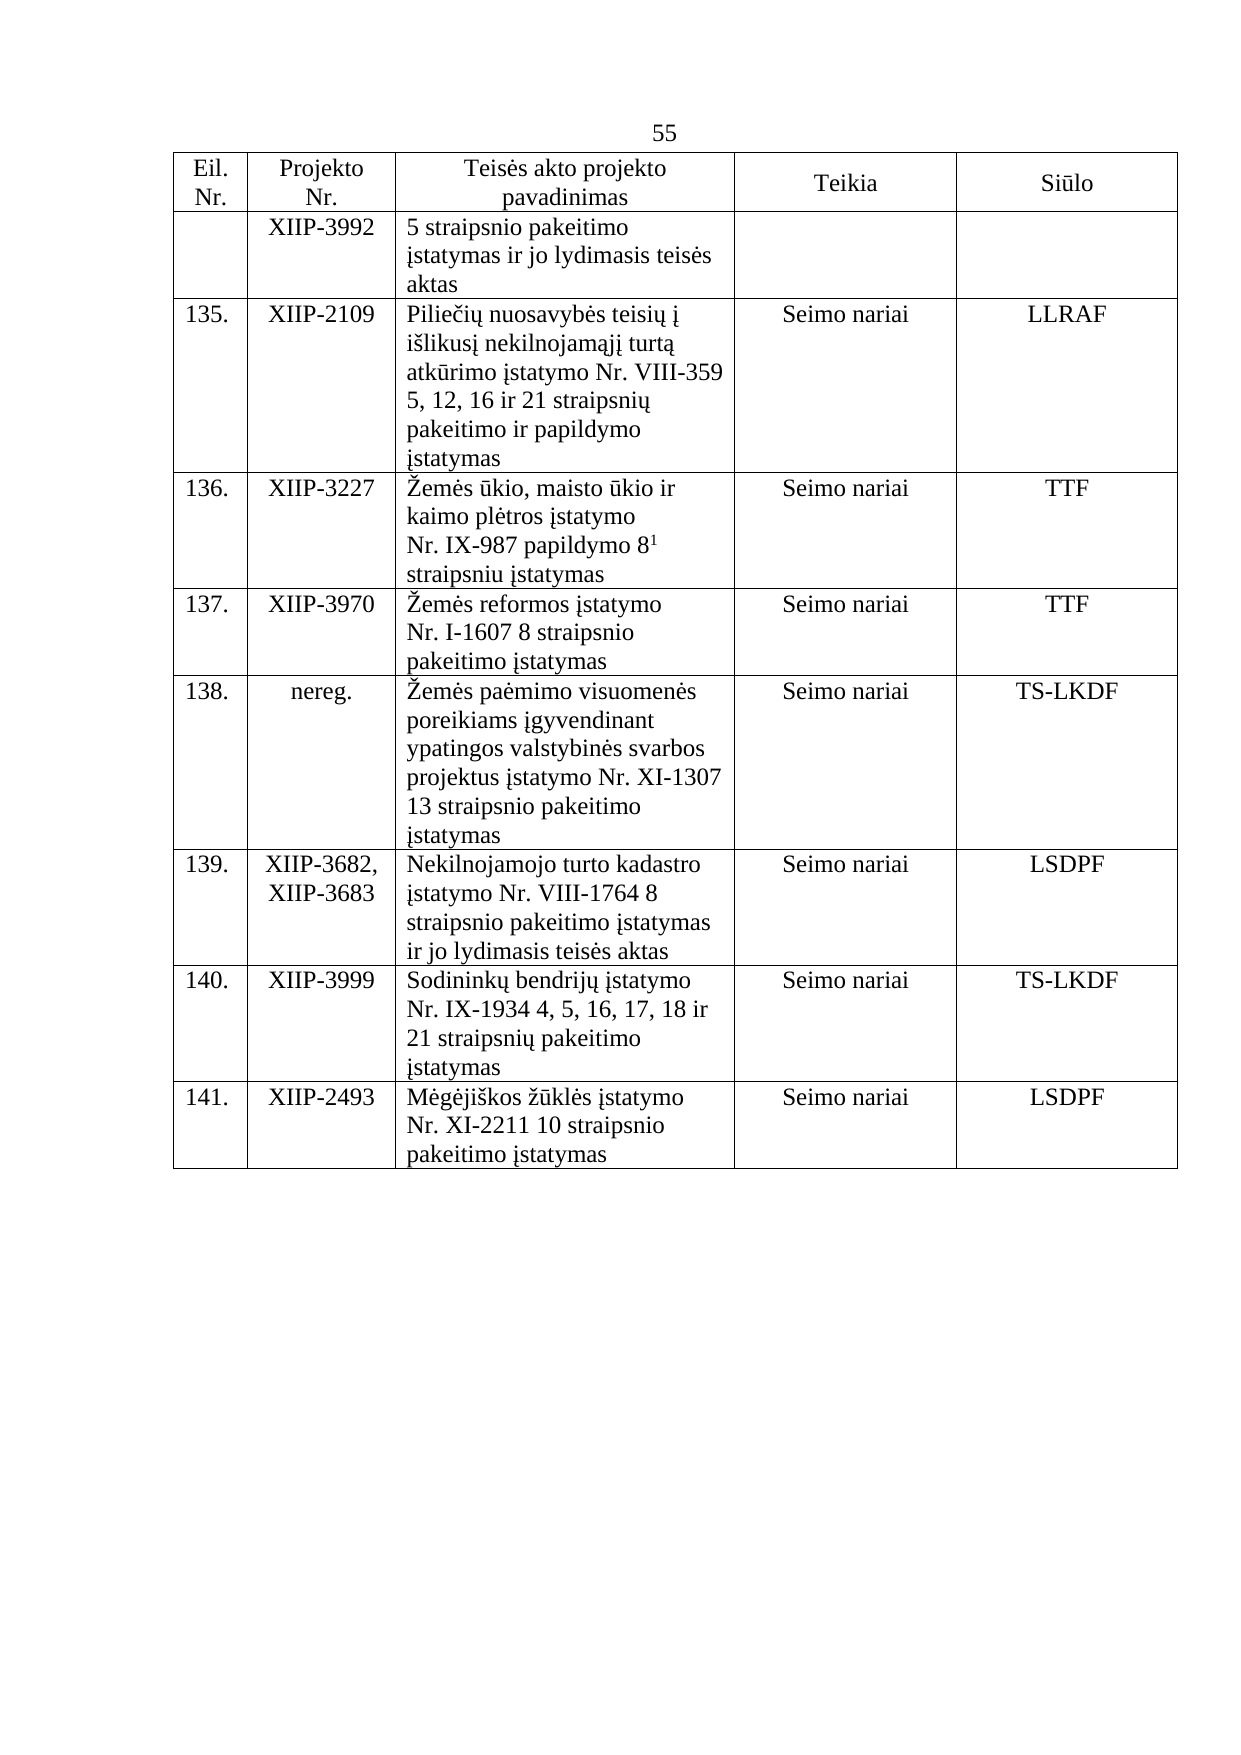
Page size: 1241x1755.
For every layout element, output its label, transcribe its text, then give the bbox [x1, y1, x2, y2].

table_cell XIIP-3682, XIIP-3683 [248, 850, 395, 964]
table_cell XIIP-3992 [248, 212, 395, 298]
table_cell Nekilnojamojo turto kadastro įstatymo Nr. VIII-1764 8 straipsnio pakeitimo įstatymas ir jo lydimasis teisės aktas [396, 850, 734, 964]
table_cell LLRAF [957, 299, 1177, 472]
table_header Projekto Nr. [248, 153, 395, 211]
table_cell 135. [174, 299, 247, 472]
table_cell Mėgėjiškos žūklės įstatymo Nr. XI-2211 10 straipsnio pakeitimo įstatymas [396, 1082, 734, 1168]
table_cell [735, 212, 956, 298]
table_cell Žemės ūkio, maisto ūkio ir kaimo plėtros įstatymo Nr. IX-987 papildymo 81 straipsniu įstatymas [396, 473, 734, 588]
table_cell 139. [174, 850, 247, 964]
table_cell Žemės paėmimo visuomenės poreikiams įgyvendinant ypatingos valstybinės svarbos projektus įstatymo Nr. XI-1307 13 straipsnio pakeitimo įstatymas [396, 676, 734, 848]
table_cell 138. [174, 676, 247, 848]
table_cell 141. [174, 1082, 247, 1168]
table_cell Žemės reformos įstatymo Nr. I-1607 8 straipsnio pakeitimo įstatymas [396, 589, 734, 675]
table_cell TTF [957, 473, 1177, 588]
table_cell Seimo nariai [735, 850, 956, 964]
table_cell TTF [957, 589, 1177, 675]
table_cell Seimo nariai [735, 299, 956, 472]
table_cell [957, 212, 1177, 298]
table_header Teisės akto projekto pavadinimas [396, 153, 734, 211]
table_cell 136. [174, 473, 247, 588]
table_cell Piliečių nuosavybės teisių į išlikusį nekilnojamąjį turtą atkūrimo įstatymo Nr. VIII-359 5, 12, 16 ir 21 straipsnių pakeitimo ir papildymo įstatymas [396, 299, 734, 472]
table_cell nereg. [248, 676, 395, 848]
table_cell TS-LKDF [957, 676, 1177, 848]
table_cell 5 straipsnio pakeitimo įstatymas ir jo lydimasis teisės aktas [396, 212, 734, 298]
table_cell Seimo nariai [735, 966, 956, 1081]
table_cell Seimo nariai [735, 473, 956, 588]
table_header Teikia [735, 153, 956, 211]
table_cell XIIP-2493 [248, 1082, 395, 1168]
table_cell Seimo nariai [735, 589, 956, 675]
table_header Eil. Nr. [174, 153, 247, 211]
table_cell TS-LKDF [957, 966, 1177, 1081]
table_cell LSDPF [957, 1082, 1177, 1168]
table_cell Seimo nariai [735, 676, 956, 848]
table_cell Seimo nariai [735, 1082, 956, 1168]
table_cell XIIP-3227 [248, 473, 395, 588]
table_header Siūlo [957, 153, 1177, 211]
table_cell 137. [174, 589, 247, 675]
table_cell XIIP-3999 [248, 966, 395, 1081]
table_cell XIIP-3970 [248, 589, 395, 675]
table_cell [174, 212, 247, 298]
table_cell XIIP-2109 [248, 299, 395, 472]
table_cell Sodininkų bendrijų įstatymo Nr. IX-1934 4, 5, 16, 17, 18 ir 21 straipsnių pakeitimo įstatymas [396, 966, 734, 1081]
table_cell LSDPF [957, 850, 1177, 964]
table_cell 140. [174, 966, 247, 1081]
